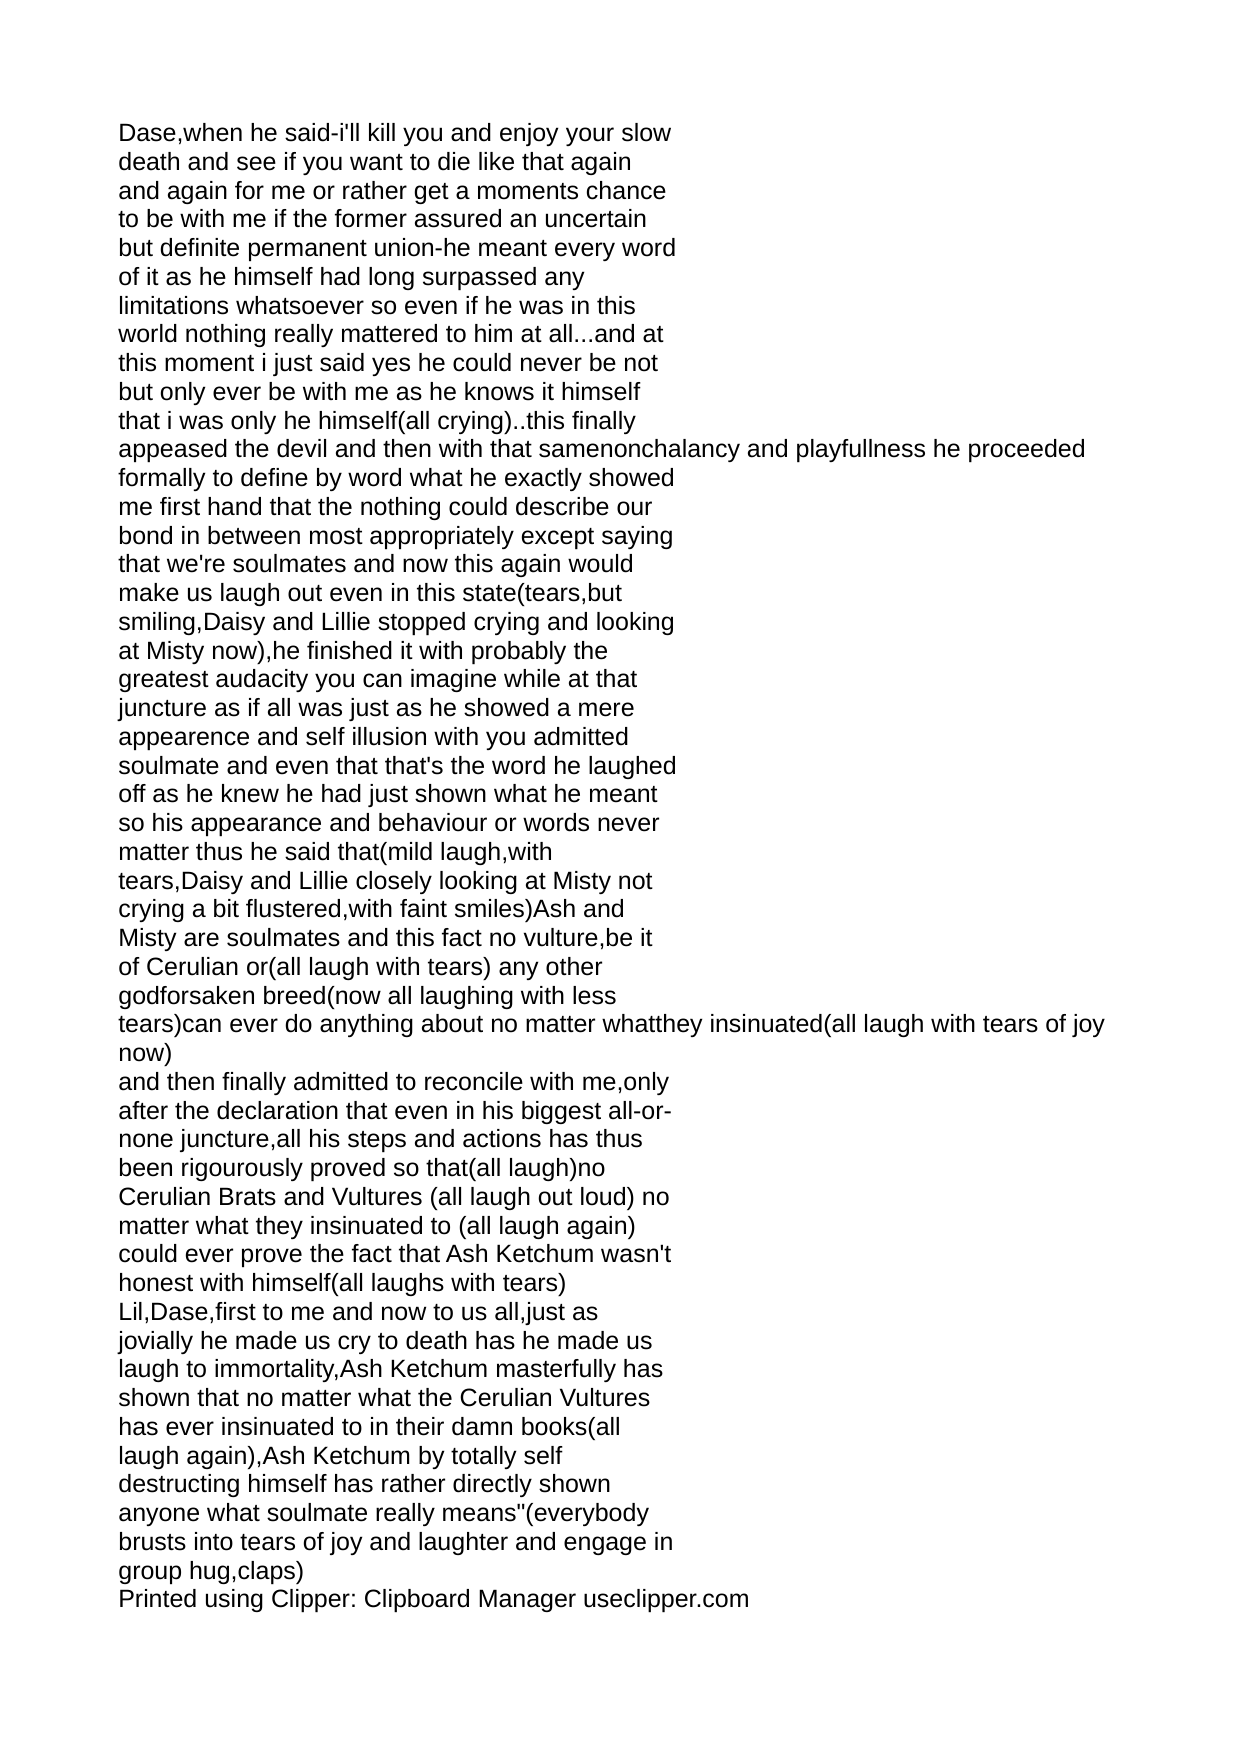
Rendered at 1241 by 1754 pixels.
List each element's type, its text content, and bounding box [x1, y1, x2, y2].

text but definite permanent union-he meant every word [118, 233, 1122, 262]
text tears,Daisy and Lillie closely looking at Misty not [118, 866, 1122, 894]
text to be with me if the former assured an uncertain [118, 204, 1122, 233]
text that i was only he himself(all crying)..this finally [118, 406, 1122, 434]
text anyone what soulmate really means"(everybody [118, 1498, 1122, 1527]
text at Misty now),he finished it with probably the [118, 636, 1122, 664]
text this moment i just said yes he could never be not [118, 348, 1122, 377]
text matter thus he said that(mild laugh,with [118, 837, 1122, 866]
text Dase,when he said-i'll kill you and enjoy your slow [118, 118, 1122, 147]
text appeased the devil and then with that samenonchalancy and playfullness he proceeded [118, 434, 1122, 463]
text honest with himself(all laughs with tears) [118, 1268, 1122, 1297]
text has ever insinuated to in their damn books(all [118, 1412, 1122, 1441]
text Misty are soulmates and this fact no vulture,be it [118, 923, 1122, 952]
text brusts into tears of joy and laughter and engage in [118, 1527, 1122, 1556]
text could ever prove the fact that Ash Ketchum wasn't [118, 1239, 1122, 1268]
text death and see if you want to die like that again [118, 147, 1122, 176]
text juncture as if all was just as he showed a mere [118, 693, 1122, 722]
text Lil,Dase,first to me and now to us all,just as [118, 1297, 1122, 1326]
text Printed using Clipper: Clipboard Manager useclipper.com [118, 1584, 1122, 1613]
text world nothing really mattered to him at all...and at [118, 319, 1122, 348]
text that we're soulmates and now this again would [118, 549, 1122, 578]
text limitations whatsoever so even if he was in this [118, 291, 1122, 319]
text me first hand that the nothing could describe our [118, 492, 1122, 521]
text soulmate and even that that's the word he laughed [118, 751, 1122, 779]
text bond in between most appropriately except saying [118, 521, 1122, 549]
text laugh to immortality,Ash Ketchum masterfully has [118, 1354, 1122, 1383]
text godforsaken breed(now all laughing with less [118, 981, 1122, 1009]
text group hug,claps) [118, 1556, 1122, 1584]
text matter what they insinuated to (all laugh again) [118, 1211, 1122, 1239]
text none juncture,all his steps and actions has thus [118, 1124, 1122, 1153]
text greatest audacity you can imagine while at that [118, 664, 1122, 693]
text so his appearance and behaviour or words never [118, 808, 1122, 837]
text and then finally admitted to reconcile with me,only [118, 1067, 1122, 1096]
text after the declaration that even in his biggest all-or- [118, 1096, 1122, 1124]
text shown that no matter what the Cerulian Vultures [118, 1383, 1122, 1412]
text laugh again),Ash Ketchum by totally self [118, 1441, 1122, 1469]
text Cerulian Brats and Vultures (all laugh out loud) no [118, 1182, 1122, 1211]
text tears)can ever do anything about no matter whatthey insinuated(all laugh with tears of joy now) [118, 1009, 1122, 1067]
text jovially he made us cry to death has he made us [118, 1326, 1122, 1354]
text of it as he himself had long surpassed any [118, 262, 1122, 291]
text smiling,Daisy and Lillie stopped crying and looking [118, 607, 1122, 636]
text make us laugh out even in this state(tears,but [118, 578, 1122, 607]
text been rigourously proved so that(all laugh)no [118, 1153, 1122, 1182]
text destructing himself has rather directly shown [118, 1469, 1122, 1498]
text and again for me or rather get a moments chance [118, 176, 1122, 204]
text formally to define by word what he exactly showed [118, 463, 1122, 492]
text of Cerulian or(all laugh with tears) any other [118, 952, 1122, 981]
text but only ever be with me as he knows it himself [118, 377, 1122, 406]
text off as he knew he had just shown what he meant [118, 779, 1122, 808]
text appearence and self illusion with you admitted [118, 722, 1122, 751]
text crying a bit flustered,with faint smiles)Ash and [118, 894, 1122, 923]
